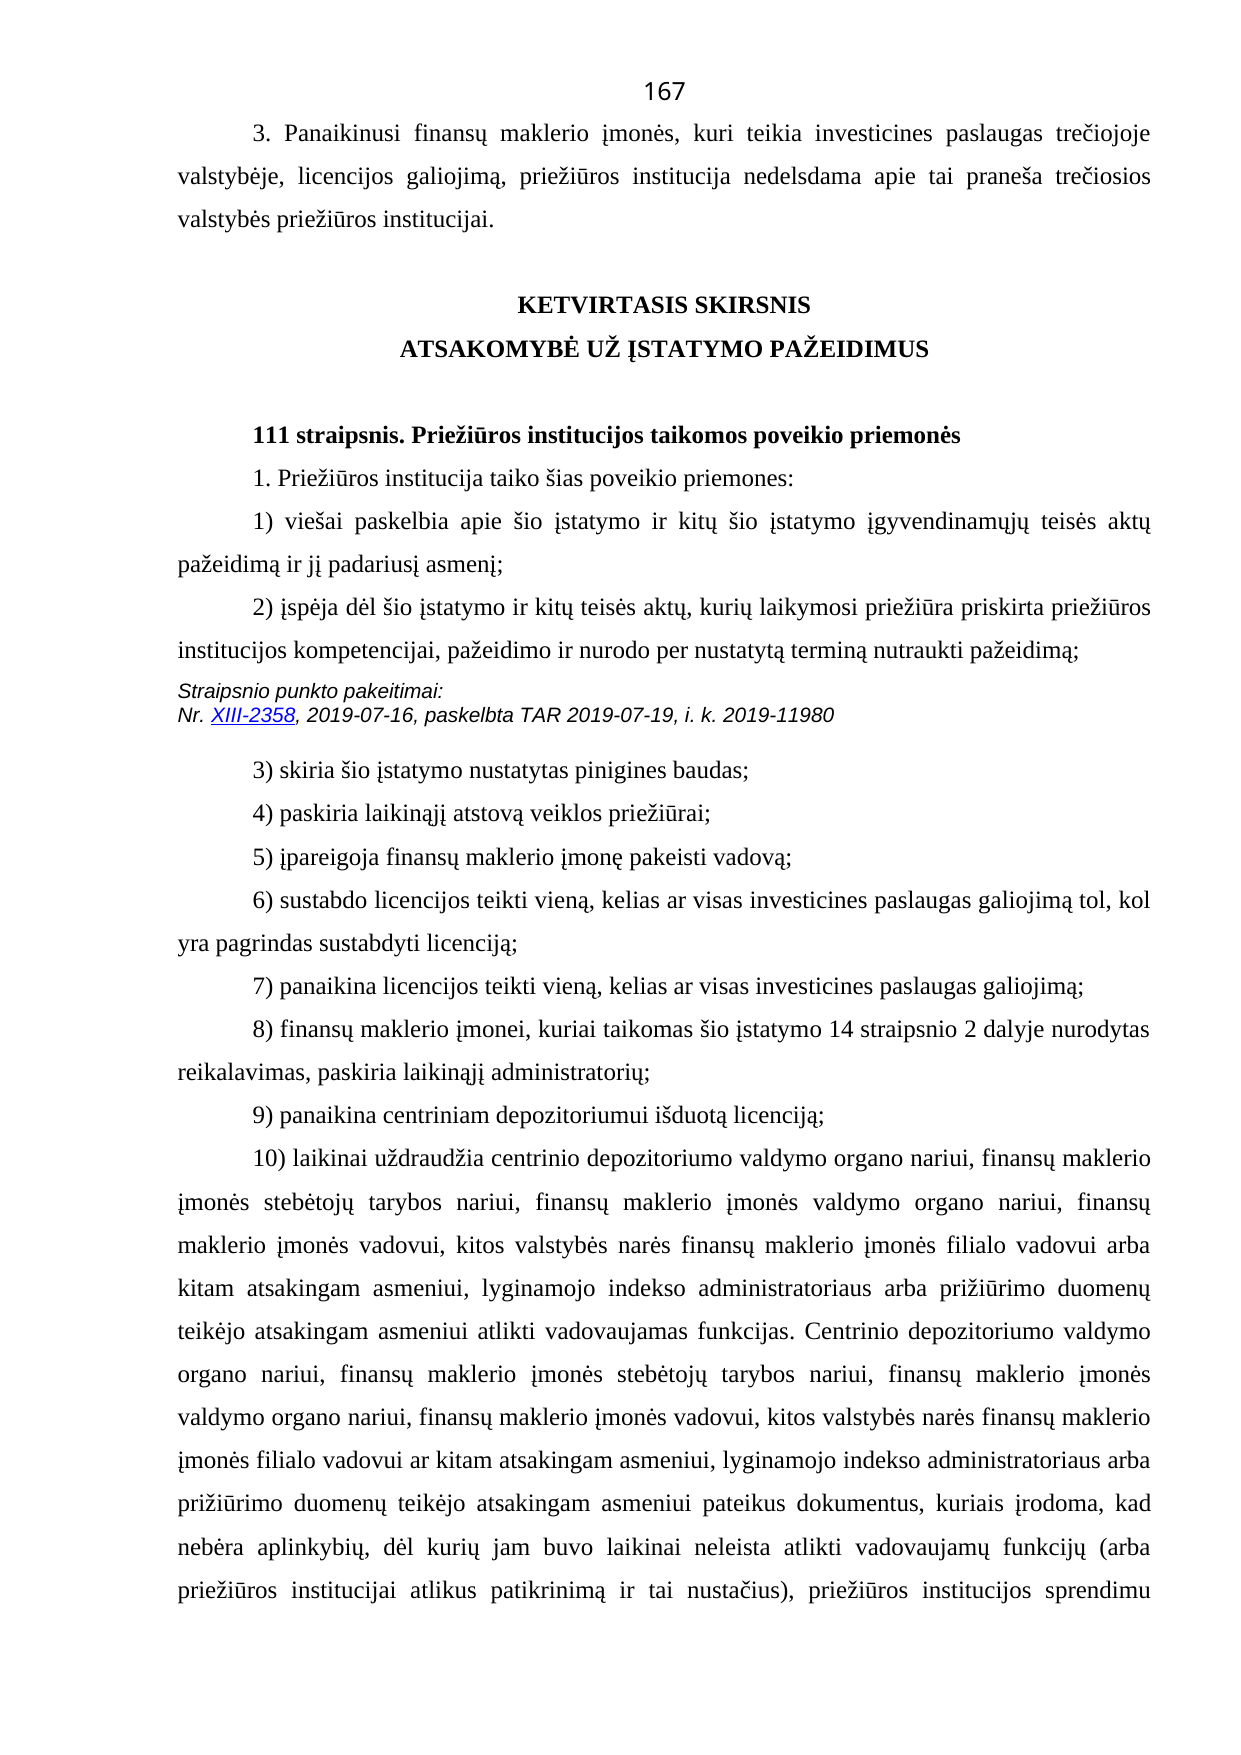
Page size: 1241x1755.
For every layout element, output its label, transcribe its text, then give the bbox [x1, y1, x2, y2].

text 7) panaikina licencijos teikti vieną, kelias ar visas investicines paslaugas galiojimą; [177, 971, 1152, 1000]
text 10) laikinai uždraudžia centrinio depozitoriumo valdymo organo nariui, finansų maklerio įmonės stebėtojų tarybos nariui, finansų maklerio įmonės valdymo organo nariui, finansų maklerio įmonės vadovui, kitos valstybės narės finansų maklerio įmonės filialo vadovui arba kitam atsakingam asmeniui, lyginamojo indekso administratoriaus arba prižiūrimo duomenų teikėjo atsakingam asmeniui atlikti vadovaujamas funkcijas. Centrinio depozitoriumo valdymo organo nariui, finansų maklerio įmonės stebėtojų tarybos nariui, finansų maklerio įmonės valdymo organo nariui, finansų maklerio įmonės vadovui, kitos valstybės narės finansų maklerio įmonės filialo vadovui ar kitam atsakingam asmeniui, lyginamojo indekso administratoriaus arba prižiūrimo duomenų teikėjo atsakingam asmeniui pateikus dokumentus, kuriais įrodoma, kad nebėra aplinkybių, dėl kurių jam buvo laikinai neleista atlikti vadovaujamų funkcijų (arba priežiūros institucijai atlikus patikrinimą ir tai nustačius), priežiūros institucijos sprendimu [177, 1143, 1152, 1603]
text 3) skiria šio įstatymo nustatytas pinigines baudas; [177, 755, 1152, 784]
text 4) paskiria laikinąjį atstovą veiklos priežiūrai; [177, 798, 1152, 827]
text 1) viešai paskelbia apie šio įstatymo ir kitų šio įstatymo įgyvendinamųjų teisės aktų pažeidimą ir jį padariusį asmenį; [177, 506, 1152, 578]
text 1. Priežiūros institucija taiko šias poveikio priemones: [177, 463, 1152, 492]
text ATSAKOMYBĖ UŽ ĮSTATYMO PAŽEIDIMUS [177, 334, 1152, 362]
text 3. Panaikinusi finansų maklerio įmonės, kuri teikia investicines paslaugas trečiojoje valstybėje, licencijos galiojimą, priežiūros institucija nedelsdama apie tai praneša trečiosios valstybės priežiūros institucijai. [177, 118, 1152, 233]
text KETVIRTASIS SKIRSNIS [177, 291, 1152, 319]
text 9) panaikina centriniam depozitoriumui išduotą licenciją; [177, 1100, 1152, 1129]
text 111 straipsnis. Priežiūros institucijos taikomos poveikio priemonės [177, 420, 1152, 449]
text 8) finansų maklerio įmonei, kuriai taikomas šio įstatymo 14 straipsnio 2 dalyje nurodytas reikalavimas, paskiria laikinąjį administratorių; [177, 1014, 1152, 1086]
text 2) įspėja dėl šio įstatymo ir kitų teisės aktų, kurių laikymosi priežiūra priskirta priežiūros institucijos kompetencijai, pažeidimo ir nurodo per nustatytą terminą nutraukti pažeidimą; [177, 592, 1152, 664]
text 5) įpareigoja finansų maklerio įmonę pakeisti vadovą; [177, 842, 1152, 870]
text Nr. XIII-2358, 2019-07-16, paskelbta TAR 2019-07-19, i. k. 2019-11980 [177, 703, 1152, 727]
text Straipsnio punkto pakeitimai: [177, 679, 1152, 703]
text 6) sustabdo licencijos teikti vieną, kelias ar visas investicines paslaugas galiojimą tol, kol yra pagrindas sustabdyti licenciją; [177, 885, 1152, 957]
